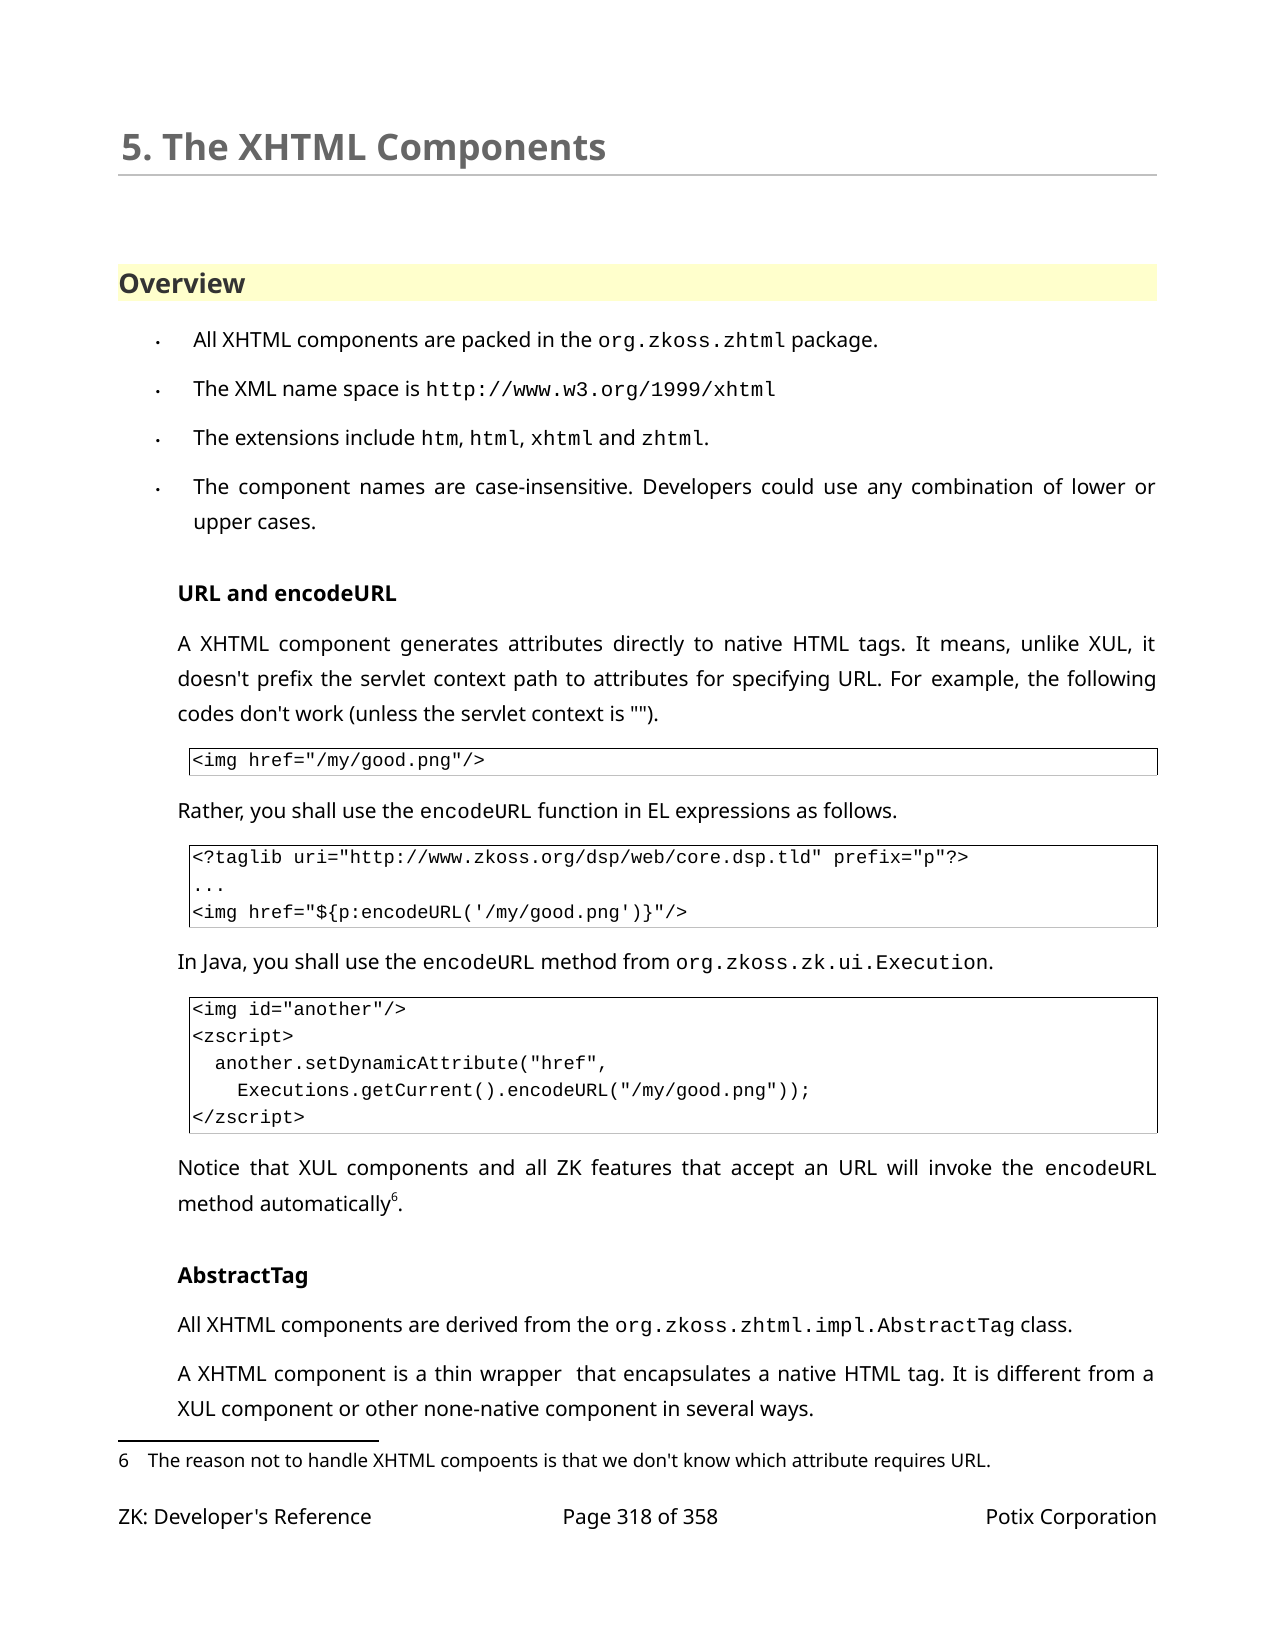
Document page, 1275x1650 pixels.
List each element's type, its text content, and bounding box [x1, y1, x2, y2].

text another.setDynamicAttribute("href", [190, 1051, 1157, 1075]
list The component names are case-insensitive. Developers could use any combination of lower or upper cases. [156, 472, 1157, 536]
text <?taglib uri="http://www.zkoss.org/dsp/web/core.dsp.tld" prefix="p"?> [190, 846, 1157, 869]
text A XHTML component generates attributes directly to native HTML tags. It means, unlike XUL, it doesn't prefix the servlet context path to attributes for specifying URL. For example, the following codes don't work (unless the servlet context is ""). [177, 629, 1157, 727]
text <img id="another"/> [190, 998, 1157, 1021]
subtitle URL and encodeURL [177, 578, 1157, 608]
text <zscript> [190, 1024, 1157, 1048]
text All XHTML components are derived from the org.zkoss.zhtml.impl.AbstractTag class. [177, 1310, 1157, 1339]
text In Java, you shall use the encodeURL method from org.zkoss.zk.ui.Execution. [177, 947, 1157, 976]
text Executions.getCurrent().encodeURL("/my/good.png")); [190, 1078, 1157, 1102]
text A XHTML component is a thin wrapper that encapsulates a native HTML tag. It is different from a XUL component or other none-native component in several ways. [177, 1359, 1157, 1423]
list All XHTML components are packed in the org.zkoss.zhtml package. [156, 325, 1157, 353]
text </zscript> [190, 1105, 1157, 1133]
text <img href="${p:encodeURL('/my/good.png')}"/> [190, 899, 1157, 927]
text <img href="/my/good.png"/> [190, 749, 1157, 775]
text The reason not to handle XHTML compoents is that we don't know which attribute requires URL. [118, 1447, 1157, 1473]
subtitle Overview [118, 264, 1157, 301]
text ... [190, 872, 1157, 897]
subtitle 5. The XHTML Components [118, 118, 1157, 174]
subtitle AbstractTag [177, 1259, 1157, 1289]
text Notice that XUL components and all ZK features that accept an URL will invoke the encodeURL method automatically. [177, 1153, 1157, 1217]
list The XML name space is http://www.w3.org/1999/xhtml [156, 374, 1157, 402]
text Rather, you shall use the encodeURL function in EL expressions as follows. [177, 796, 1157, 824]
list The extensions include htm, html, xhtml and zhtml. [156, 423, 1157, 452]
